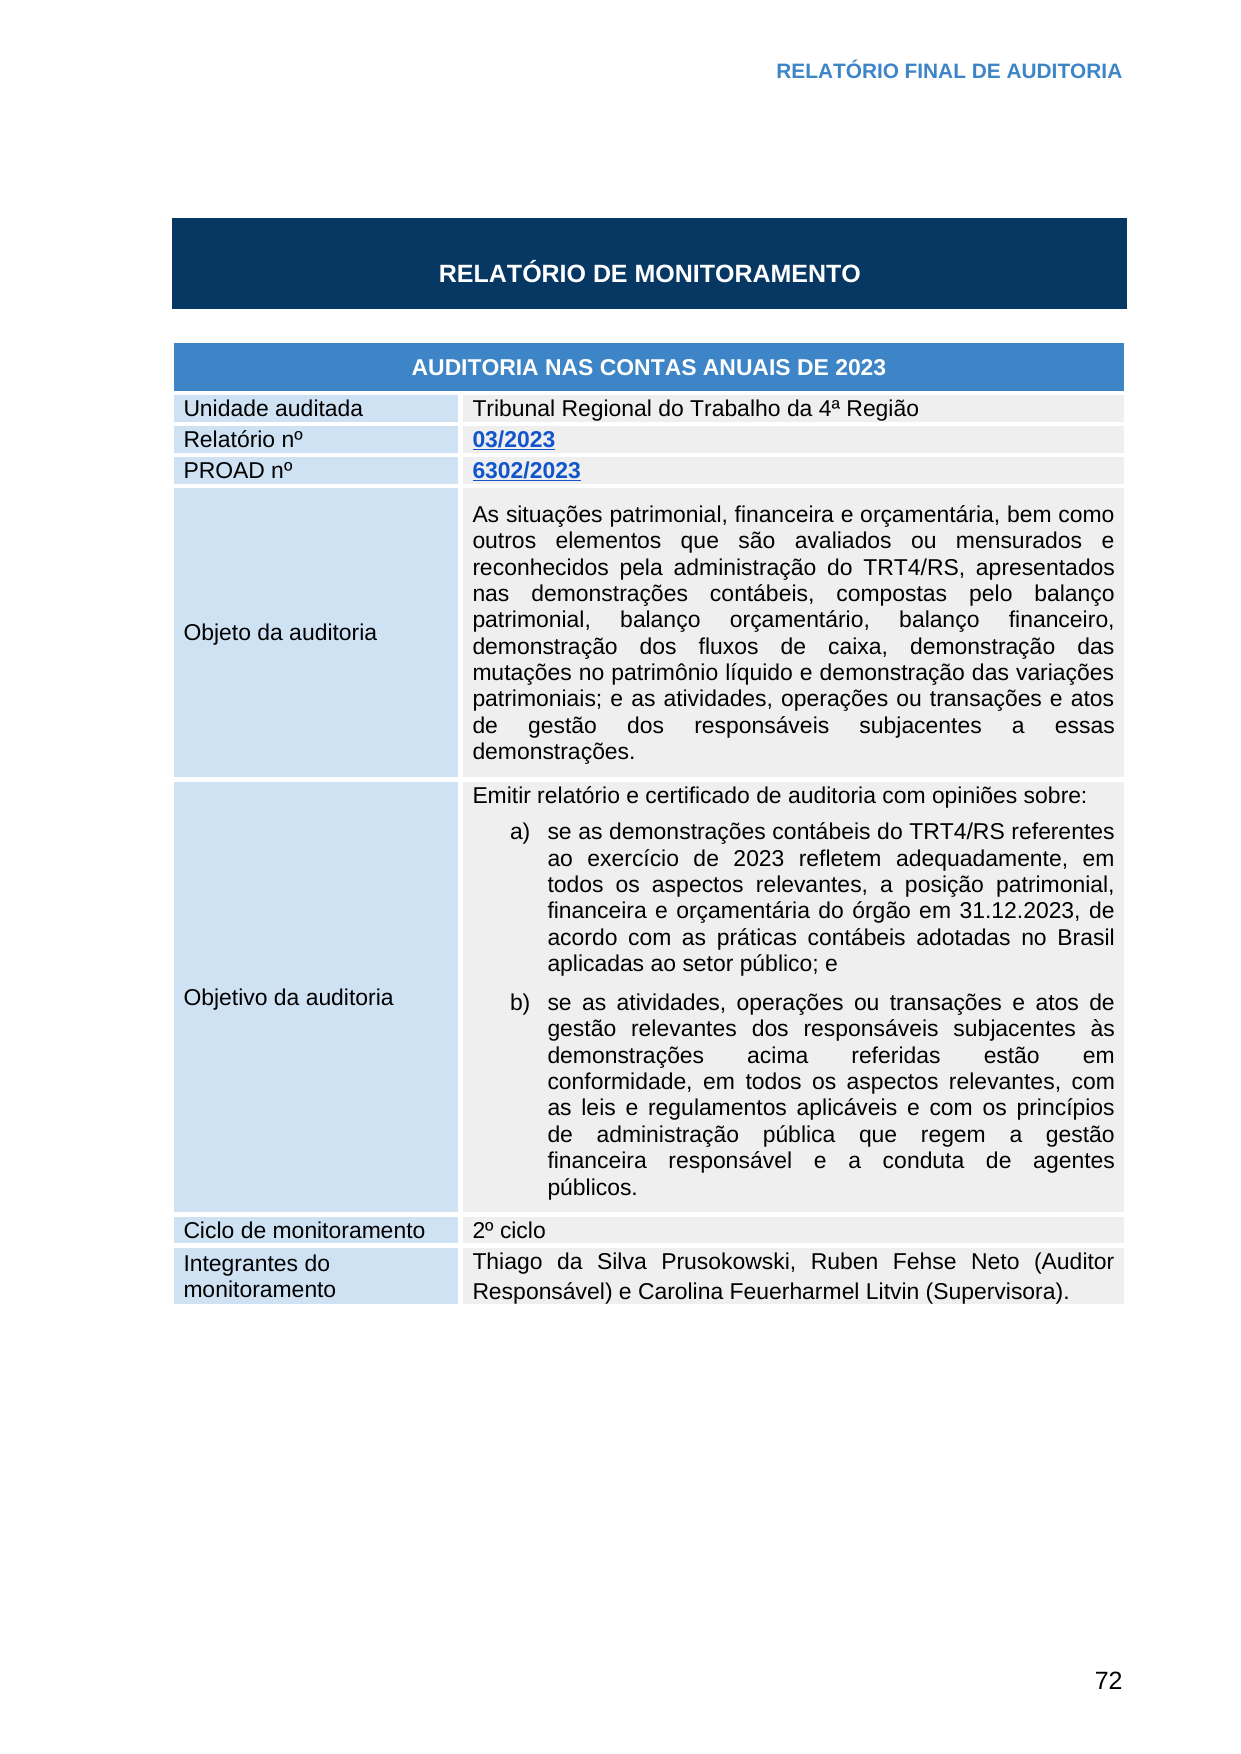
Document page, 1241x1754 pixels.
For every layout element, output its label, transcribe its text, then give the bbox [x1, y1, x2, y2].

table_cell Thiago da Silva Prusokowski, Ruben Fehse Neto (Auditor Responsável) e Carolina Feuerharmel Litvin (Supervisora). [463, 1248, 1124, 1304]
table_cell Integrantes do monitoramento [174, 1248, 458, 1304]
table_cell As situações patrimonial, financeira e orçamentária, bem como outros elementos que são avaliados ou mensurados e reconhecidos pela administração do TRT4/RS, apresentados nas demonstrações contábeis, compostas pelo balanço patrimonial, balanço orçamentário, balanço financeiro, demonstração dos fluxos de caixa, demonstração das mutações no patrimônio líquido e demonstração das variações patrimoniais; e as atividades, operações ou transações e atos de gestão dos responsáveis subjacentes a essas demonstrações. [463, 488, 1124, 777]
table_cell Ciclo de monitoramento [174, 1217, 458, 1243]
table_cell Unidade auditada [174, 395, 458, 422]
table_header RELATÓRIO DE MONITORAMENTO [172, 218, 1127, 309]
table_header AUDITORIA NAS CONTAS ANUAIS DE 2023 [174, 343, 1124, 391]
table_cell Objetivo da auditoria [174, 782, 458, 1212]
table_cell 03/2023 [463, 426, 1124, 453]
table_cell Tribunal Regional do Trabalho da 4ª Região [463, 395, 1124, 422]
table_cell 6302/2023 [463, 457, 1124, 484]
table_cell 2º ciclo [463, 1217, 1124, 1243]
table_cell Relatório nº [174, 426, 458, 453]
table_cell Emitir relatório e certificado de auditoria com opiniões sobre: se as demonstrações contábeis do TRT4/RS referentes ao exercício de 2023 refletem adequadamente, em todos os aspectos relevantes, a posição patrimonial, financeira e orçamentária do órgão em 31.12.2023, de acordo com as práticas contábeis adotadas no Brasil aplicadas ao setor público; e se as atividades, operações ou transações e atos de gestão relevantes dos responsáveis subjacentes às demonstrações acima referidas estão em conformidade, em todos os aspectos relevantes, com as leis e regulamentos aplicáveis e com os princípios de administração pública que regem a gestão financeira responsável e a conduta de agentes públicos. [463, 782, 1124, 1212]
table_cell Objeto da auditoria [174, 488, 458, 777]
table_cell PROAD nº [174, 457, 458, 484]
